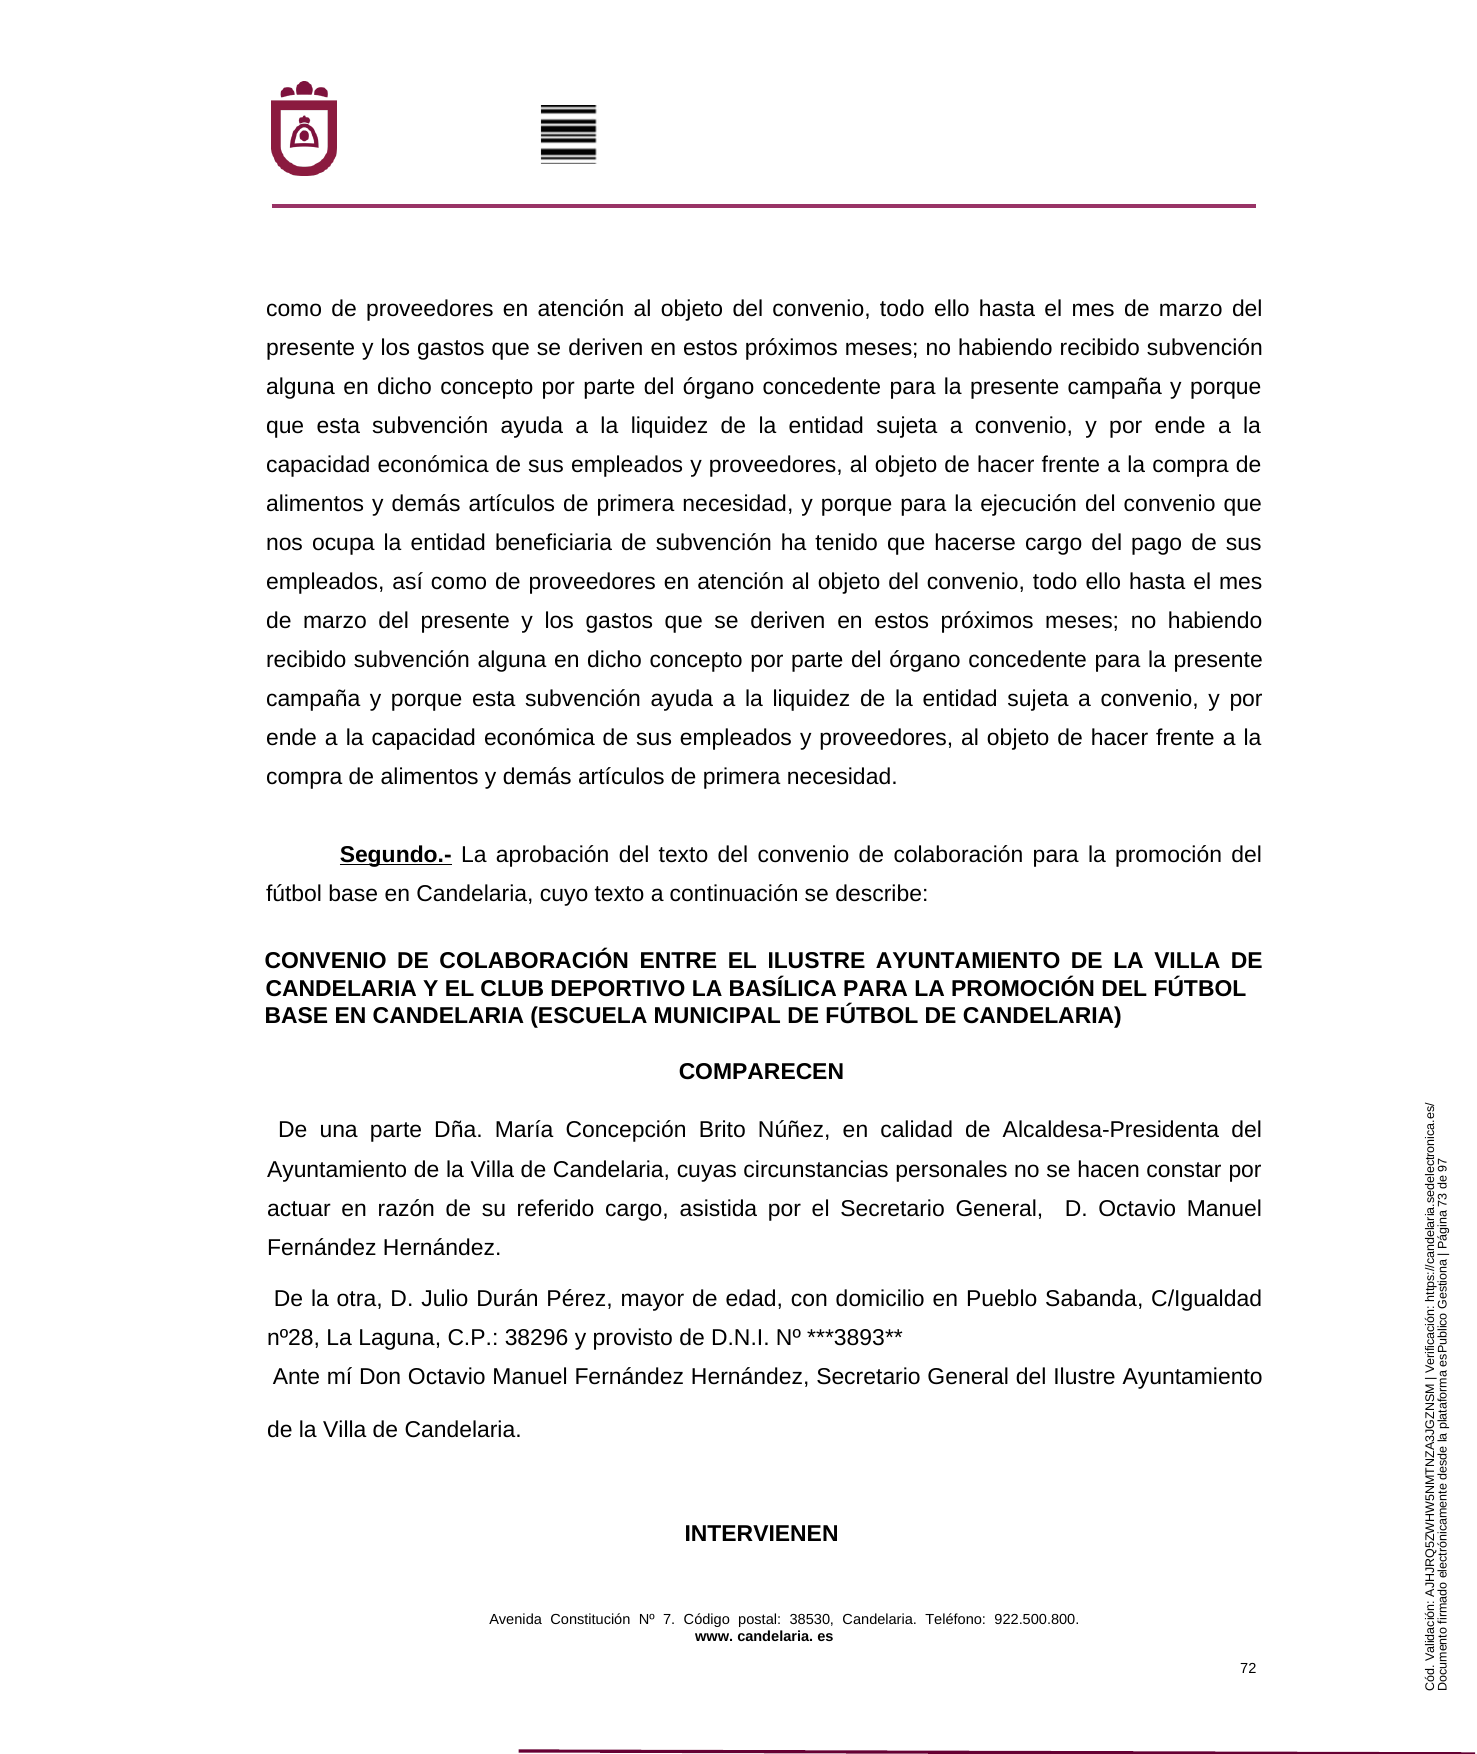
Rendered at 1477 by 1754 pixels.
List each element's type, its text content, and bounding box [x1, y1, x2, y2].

text Segundo.- La aprobación del texto del convenio de colaboración para la promoción del fútbol base en Candelaria, cuyo texto a continuación se describe: [266, 841, 1263, 906]
text De la otra, D. Julio Durán Pérez, mayor de edad, con domicilio en Pueblo Sabanda, C/Igualdad nº28, La Laguna, C.P.: 38296 y provisto de D.N.I. Nº ***3893** [266, 1285, 1263, 1350]
text BASE EN CANDELARIA (ESCUELA MUNICIPAL DE FÚTBOL DE CANDELARIA) [264, 1002, 1264, 1028]
text CONVENIO DE COLABORACIÓN ENTRE EL ILUSTRE AYUNTAMIENTO DE LA VILLA DE CANDELARIA Y EL CLUB DEPORTIVO LA BASÍLICA PARA LA PROMOCIÓN DEL FÚTBOL [264, 947, 1264, 1001]
text como de proveedores en atención al objeto del convenio, todo ello hasta el mes de marzo del presente y los gastos que se deriven en estos próximos meses; no habiendo recibido subvención alguna en dicho concepto por parte del órgano concedente para la presente campaña y porque que esta subvención ayuda a la liquidez de la entidad sujeta a convenio, y por ende a la capacidad económica de sus empleados y proveedores, al objeto de hacer frente a la compra de alimentos y demás artículos de primera necesidad, y porque para la ejecución del convenio que nos ocupa la entidad beneficiaria de subvención ha tenido que hacerse cargo del pago de sus empleados, así como de proveedores en atención al objeto del convenio, todo ello hasta el mes de marzo del presente y los gastos que se deriven en estos próximos meses; no habiendo recibido subvención alguna en dicho concepto por parte del órgano concedente para la presente campaña y porque esta subvención ayuda a la liquidez de la entidad sujeta a convenio, y por ende a la capacidad económica de sus empleados y proveedores, al objeto de hacer frente a la compra de alimentos y demás artículos de primera necesidad. [266, 295, 1263, 789]
subtitle INTERVIENEN [333, 1519, 1196, 1546]
text De una parte Dña. María Concepción Brito Núñez, en calidad de Alcaldesa-Presidenta del Ayuntamiento de la Villa de Candelaria, cuyas circunstancias personales no se hacen constar por actuar en razón de su referido cargo, asistida por el Secretario General, D. Octavio Manuel Fernández Hernández. [266, 1114, 1263, 1260]
subtitle COMPARECEN [333, 1058, 1196, 1084]
text Ante mí Don Octavio Manuel Fernández Hernández, Secretario General del Ilustre Ayuntamiento de la Villa de Candelaria. [266, 1363, 1263, 1442]
